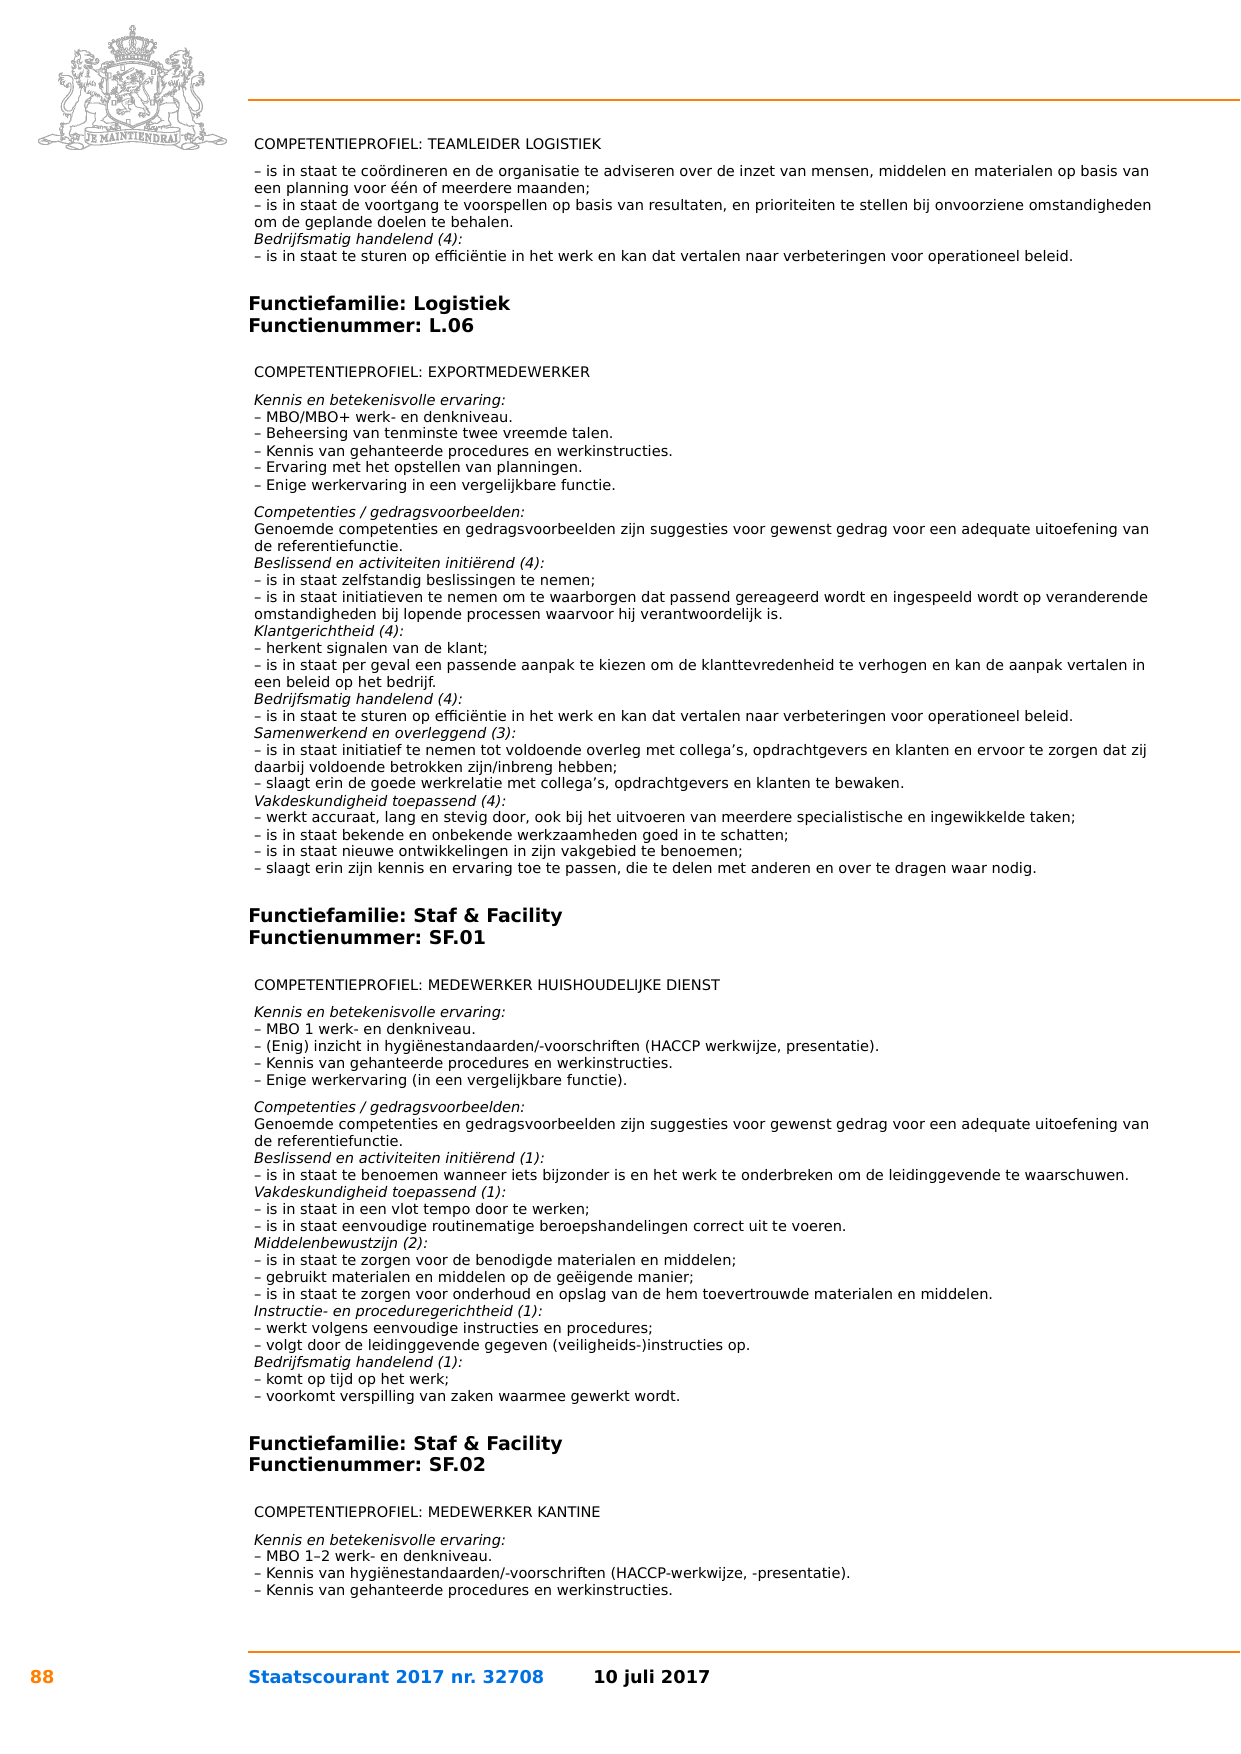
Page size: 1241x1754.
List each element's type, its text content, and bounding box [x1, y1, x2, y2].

text Functiefamilie: Logistiek [248, 292, 1163, 314]
text Functienummer: L.06 [248, 314, 1163, 336]
text Functiefamilie: Staf & Facility [248, 1432, 1163, 1454]
table_header COMPETENTIEPROFIEL: MEDEWERKER HUISHOUDELIJKE DIENST [249, 972, 1163, 998]
table_header COMPETENTIEPROFIEL: TEAMLEIDER LOGISTIEK [249, 131, 1163, 157]
text Functiefamilie: Staf & Facility [248, 905, 1163, 927]
table_cell Kennis en betekenisvolle ervaring: – MBO 1 werk- en denkniveau. – (Enig) inzicht in hygiënestandaarden/-voorschriften (HACCP werkwijze, presentatie). – Kennis van gehanteerde procedures en werkinstructies. – Enige werkervaring (in een vergelijkbare functie). [249, 999, 1163, 1093]
picture [38, 25, 227, 150]
table_header COMPETENTIEPROFIEL: EXPORTMEDEWERKER [249, 359, 1163, 386]
text Functienummer: SF.02 [248, 1454, 1163, 1476]
table_cell – is in staat te coördineren en de organisatie te adviseren over de inzet van mensen, middelen en materialen op basis van een planning voor één of meerdere maanden; – is in staat de voortgang te voorspellen op basis van resultaten, en prioriteiten te stellen bij onvoorziene omstandigheden om de geplande doelen te behalen. Bedrijfsmatig handelend (4): – is in staat te sturen op efficiëntie in het werk en kan dat vertalen naar verbeteringen voor operationeel beleid. [249, 158, 1163, 269]
table_cell Competenties / gedragsvoorbeelden: Genoemde competenties en gedragsvoorbeelden zijn suggesties voor gewenst gedrag voor een adequate uitoefening van de referentiefunctie. Beslissend en activiteiten initiërend (4): – is in staat zelfstandig beslissingen te nemen; – is in staat initiatieven te nemen om te waarborgen dat passend gereageerd wordt en ingespeeld wordt op veranderende omstandigheden bij lopende processen waarvoor hij verantwoordelijk is. Klantgerichtheid (4): – herkent signalen van de klant; – is in staat per geval een passende aanpak te kiezen om de klanttevredenheid te verhogen en kan de aanpak vertalen in een beleid op het bedrijf. Bedrijfsmatig handelend (4): – is in staat te sturen op efficiëntie in het werk en kan dat vertalen naar verbeteringen voor operationeel beleid. Samenwerkend en overleggend (3): – is in staat initiatief te nemen tot voldoende overleg met collega’s, opdrachtgevers en klanten en ervoor te zorgen dat zij daarbij voldoende betrokken zijn/inbreng hebben; – slaagt erin de goede werkrelatie met collega’s, opdrachtgevers en klanten te bewaken. Vakdeskundigheid toepassend (4): – werkt accuraat, lang en stevig door, ook bij het uitvoeren van meerdere specialistische en ingewikkelde taken; – is in staat bekende en onbekende werkzaamheden goed in te schatten; – is in staat nieuwe ontwikkelingen in zijn vakgebied te benoemen; – slaagt erin zijn kennis en ervaring toe te passen, die te delen met anderen en over te dragen waar nodig. [249, 499, 1163, 882]
text Functienummer: SF.01 [248, 927, 1163, 949]
table_cell Competenties / gedragsvoorbeelden: Genoemde competenties en gedragsvoorbeelden zijn suggesties voor gewenst gedrag voor een adequate uitoefening van de referentiefunctie. Beslissend en activiteiten initiërend (1): – is in staat te benoemen wanneer iets bijzonder is en het werk te onderbreken om de leidinggevende te waarschuwen. Vakdeskundigheid toepassend (1): – is in staat in een vlot tempo door te werken; – is in staat eenvoudige routinematige beroepshandelingen correct uit te voeren. Middelenbewustzijn (2): – is in staat te zorgen voor de benodigde materialen en middelen; – gebruikt materialen en middelen op de geëigende manier; – is in staat te zorgen voor onderhoud en opslag van de hem toevertrouwde materialen en middelen. Instructie- en proceduregerichtheid (1): – werkt volgens eenvoudige instructies en procedures; – volgt door de leidinggevende gegeven (veiligheids-)instructies op. Bedrijfsmatig handelend (1): – komt op tijd op het werk; – voorkomt verspilling van zaken waarmee gewerkt wordt. [249, 1095, 1163, 1409]
table_cell Kennis en betekenisvolle ervaring: – MBO 1–2 werk- en denkniveau. – Kennis van hygiënestandaarden/-voorschriften (HACCP-werkwijze, -presentatie). – Kennis van gehanteerde procedures en werkinstructies. [249, 1527, 1163, 1604]
table_cell Kennis en betekenisvolle ervaring: – MBO/MBO+ werk- en denkniveau. – Beheersing van tenminste twee vreemde talen. – Kennis van gehanteerde procedures en werkinstructies. – Ervaring met het opstellen van planningen. – Enige werkervaring in een vergelijkbare functie. [249, 387, 1163, 498]
table_header COMPETENTIEPROFIEL: MEDEWERKER KANTINE [249, 1499, 1163, 1526]
